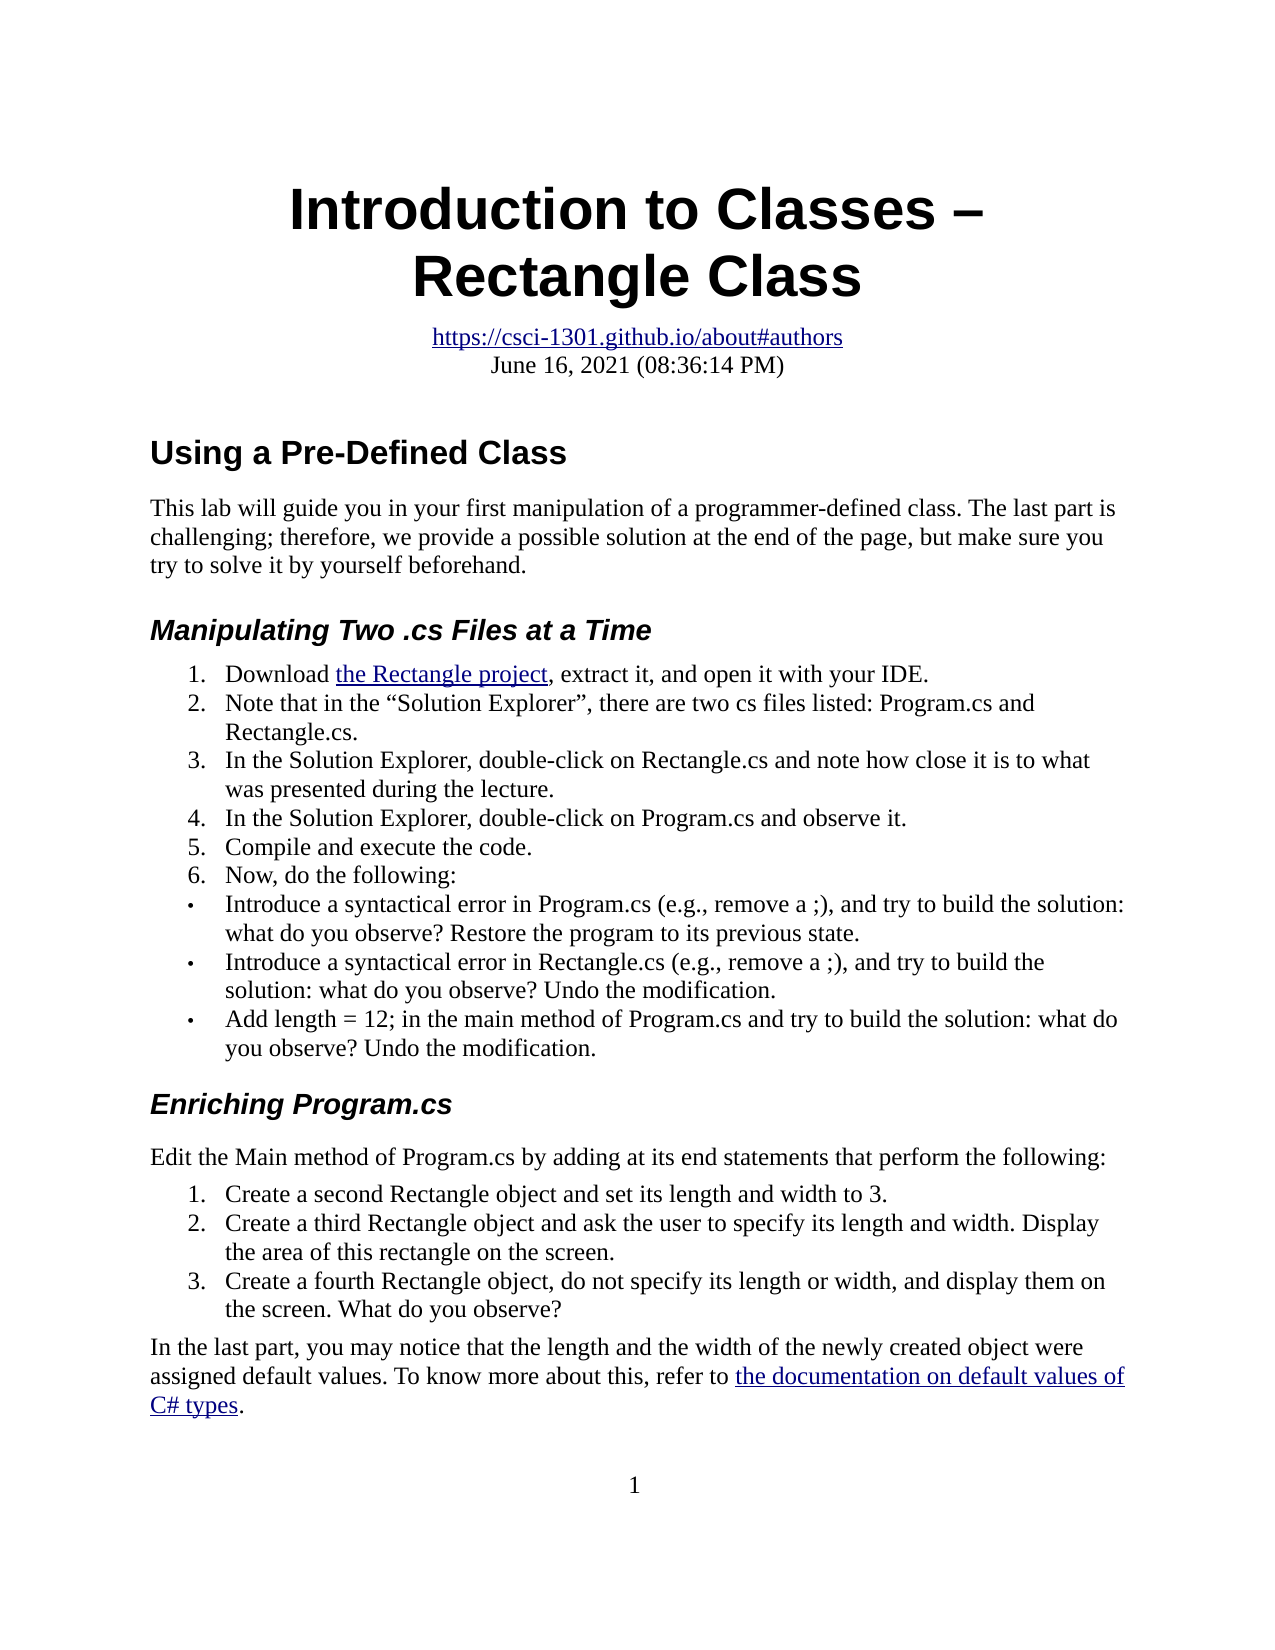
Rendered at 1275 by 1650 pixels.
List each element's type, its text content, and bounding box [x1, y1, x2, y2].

list Create a second Rectangle object and set its length and width to 3. [187, 1179, 1125, 1208]
list Create a third Rectangle object and ask the user to specify its length and width. Display the area of this rectangle on the screen. [187, 1208, 1125, 1266]
text This lab will guide you in your first manipulation of a programmer-defined class. The last part is challenging; therefore, we provide a possible solution at the end of the page, but make sure you try to solve it by yourself beforehand. [150, 493, 1125, 579]
text Edit the Main method of Program.cs by adding at its end statements that perform the following: [150, 1142, 1125, 1171]
title Introduction to Classes – Rectangle Class [150, 175, 1125, 309]
list In the Solution Explorer, double-click on Program.cs and observe it. [187, 803, 1125, 832]
subtitle Enriching Program.cs [150, 1087, 1125, 1120]
list Introduce a syntactical error in Rectangle.cs (e.g., remove a ;), and try to build the solution: what do you observe? Undo the modification. [187, 947, 1125, 1004]
list Download the Rectangle project, extract it, and open it with your IDE. [187, 659, 1125, 688]
list Add length = 12; in the main method of Program.cs and try to build the solution: what do you observe? Undo the modification. [187, 1004, 1125, 1062]
text In the last part, you may notice that the length and the width of the newly created object were assigned default values. To know more about this, refer to the documentation on default values of C# types. [150, 1332, 1125, 1418]
list In the Solution Explorer, double-click on Rectangle.cs and note how close it is to what was presented during the lecture. [187, 746, 1125, 803]
text June 16, 2021 (08:36:14 PM) [150, 350, 1125, 379]
list Note that in the “Solution Explorer”, there are two cs files listed: Program.cs and Rectangle.cs. [187, 688, 1125, 746]
subtitle Manipulating Two .cs Files at a Time [150, 613, 1125, 647]
list Create a fourth Rectangle object, do not specify its length or width, and display them on the screen. What do you observe? [187, 1266, 1125, 1323]
text https://csci-1301.github.io/about#authors [150, 322, 1125, 350]
subtitle Using a Pre-Defined Class [150, 433, 1125, 472]
list Introduce a syntactical error in Program.cs (e.g., remove a ;), and try to build the solution: what do you observe? Restore the program to its previous state. [187, 889, 1125, 947]
list Compile and execute the code. [187, 832, 1125, 861]
list Now, do the following: [187, 861, 1125, 889]
